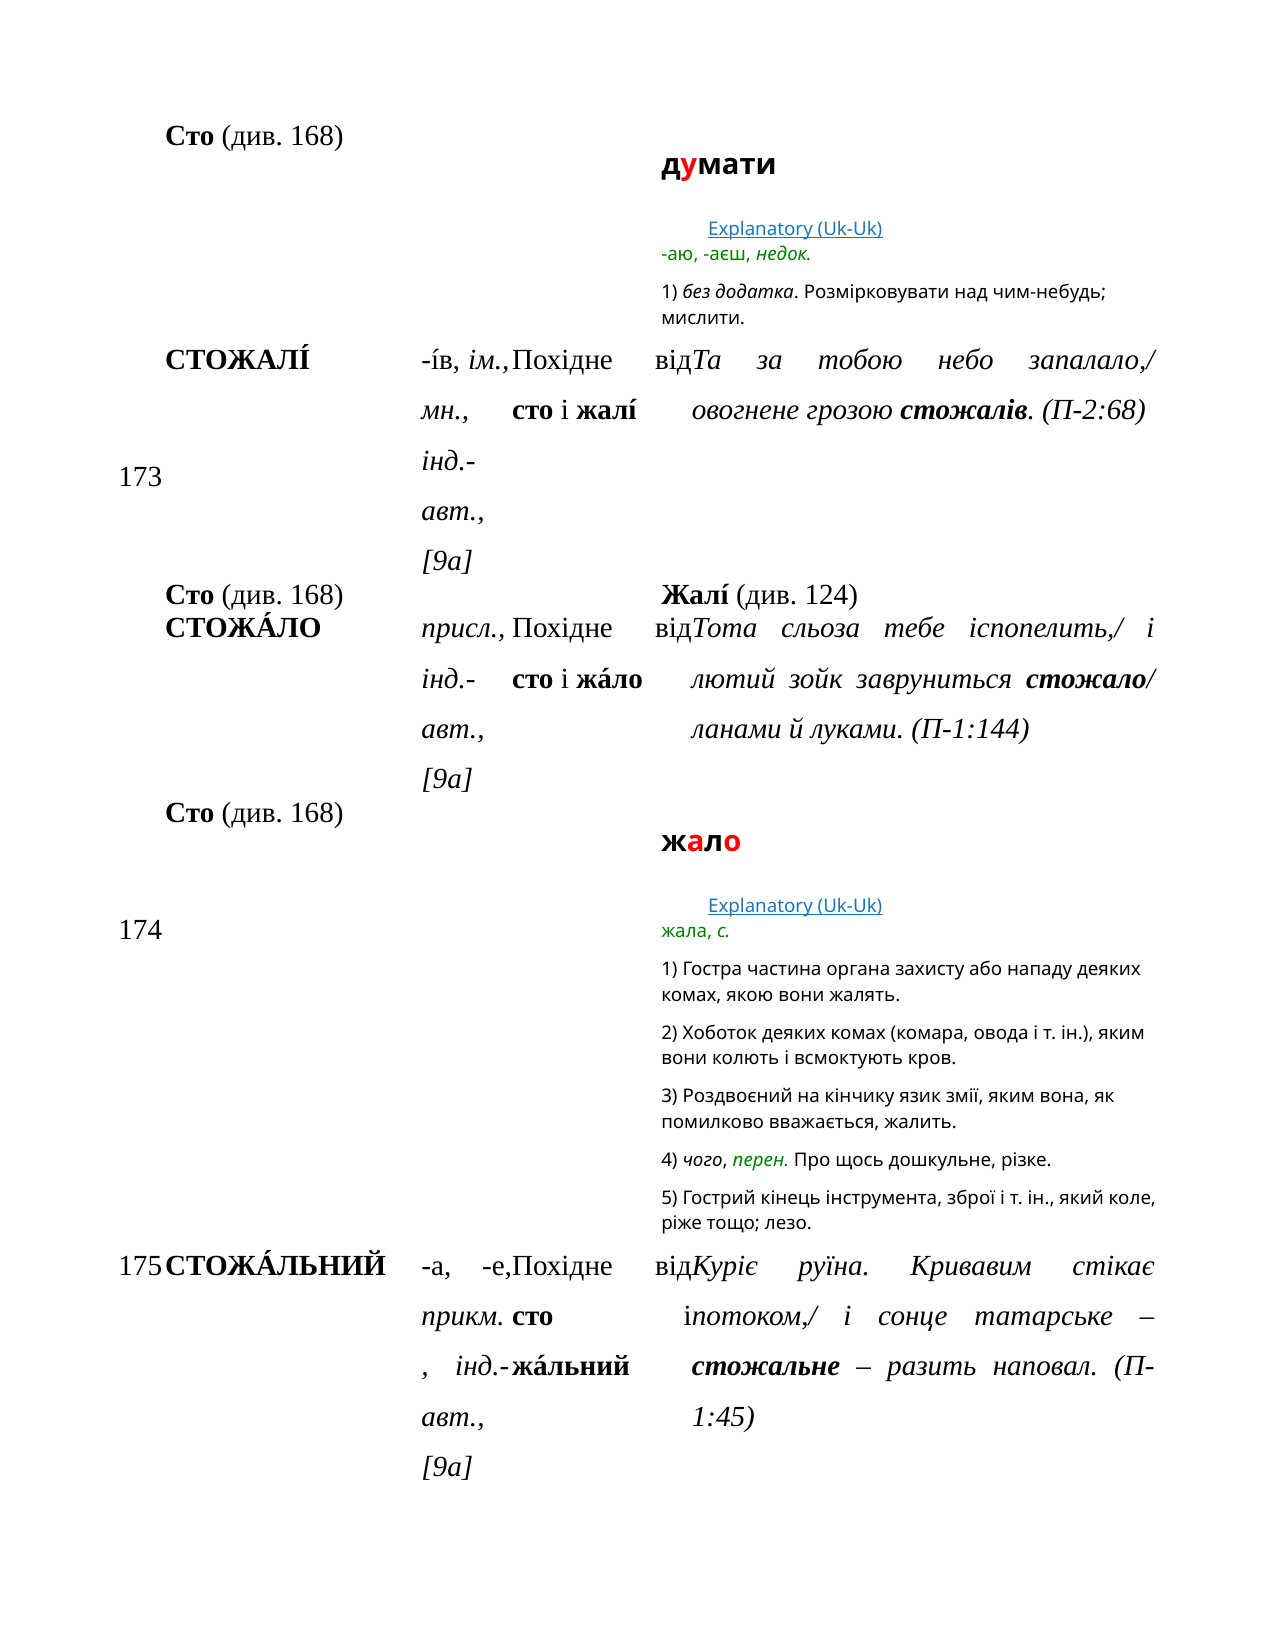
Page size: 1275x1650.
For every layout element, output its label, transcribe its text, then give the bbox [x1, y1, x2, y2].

table_cell Куріє руїна. Кривавим стікає потоком,/ і сонце татарське – стожальне – разить наповал. (П-1:45) [692, 1248, 1157, 1482]
table_cell 173 [118, 342, 165, 611]
table_cell Похідне від сто і жалí [512, 342, 692, 577]
table_cell Та за тобою небо запалало,/ овогнене грозою стожалів. (П-2:68) [692, 342, 1157, 577]
table_cell присл., інд.-авт., [9а] [421, 611, 512, 795]
table_cell Стожáльний [165, 1248, 421, 1482]
table_cell 174 [118, 611, 165, 1248]
table_cell Стожáло [165, 611, 421, 795]
table_cell 175 [118, 1248, 165, 1482]
table_cell Похідне від сто і жáло [512, 611, 692, 795]
table_cell -íв, ім., мн., інд.-авт., [9а] [421, 342, 512, 577]
table_cell -а, -е, прикм., інд.-авт., [9а] [421, 1248, 512, 1482]
table_cell Похідне від сто і жáльний [512, 1248, 692, 1482]
table_cell думати Explanatory (Uk-Uk) -аю, -аєш, недок. 1) без додатка. Розмірковувати над чим-небудь; мислити. [661, 118, 1157, 342]
table_cell [118, 118, 165, 342]
table_cell Сто (див. 168) [165, 577, 661, 611]
table_cell жало Explanatory (Uk-Uk) жала, с. 1) Гостра частина органа захисту або нападу деяких комах, якою вони жалять. 2) Хоботок деяких комах (комара, овода і т. ін.), яким вони колють і всмоктують кров. 3) Роздвоєний на кінчику язик змії, яким вона, як помилково вважається, жалить. 4) чого, перен. Про щось дошкульне, різке. 5) Гострий кінець інструмента, зброї і т. ін., який коле, ріже тощо; лезо. [661, 795, 1157, 1248]
table_cell Жалí (див. 124) [661, 577, 1157, 611]
table_cell Сто (див. 168) [165, 118, 661, 342]
table_cell Тота сльоза тебе іспопелить,/ і лютий зойк завруниться стожало/ ланами й луками. (П-1:144) [692, 611, 1157, 795]
table_cell Сто (див. 168) [165, 795, 661, 1248]
table_cell Стожалí [165, 342, 421, 577]
